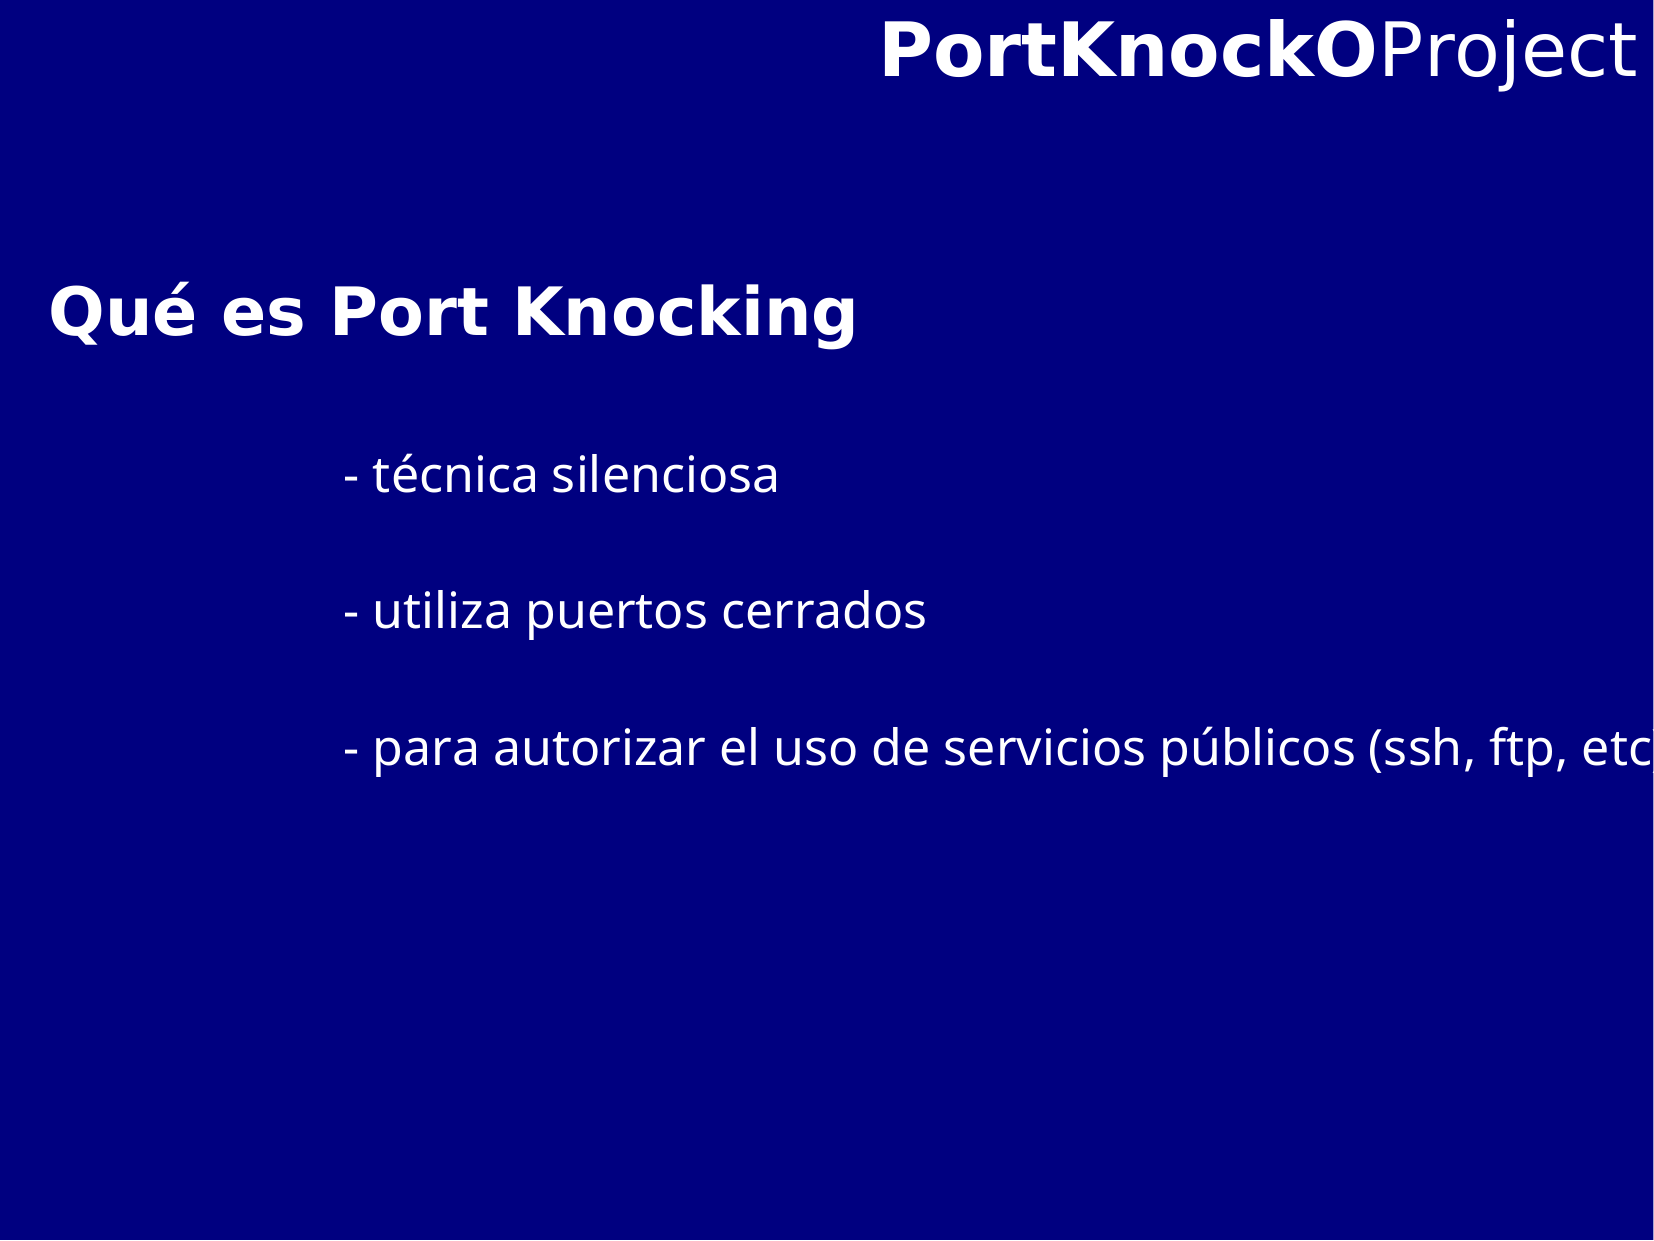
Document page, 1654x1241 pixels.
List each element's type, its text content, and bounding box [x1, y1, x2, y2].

text_box PortKnockOProject [863, 0, 1654, 103]
text_box Qué es Port Knocking [33, 266, 875, 359]
text_box - técnica silenciosa - utiliza puertos cerrados - para autorizar el uso de servicios públicos (ssh, ftp, etc) [329, 431, 1624, 793]
